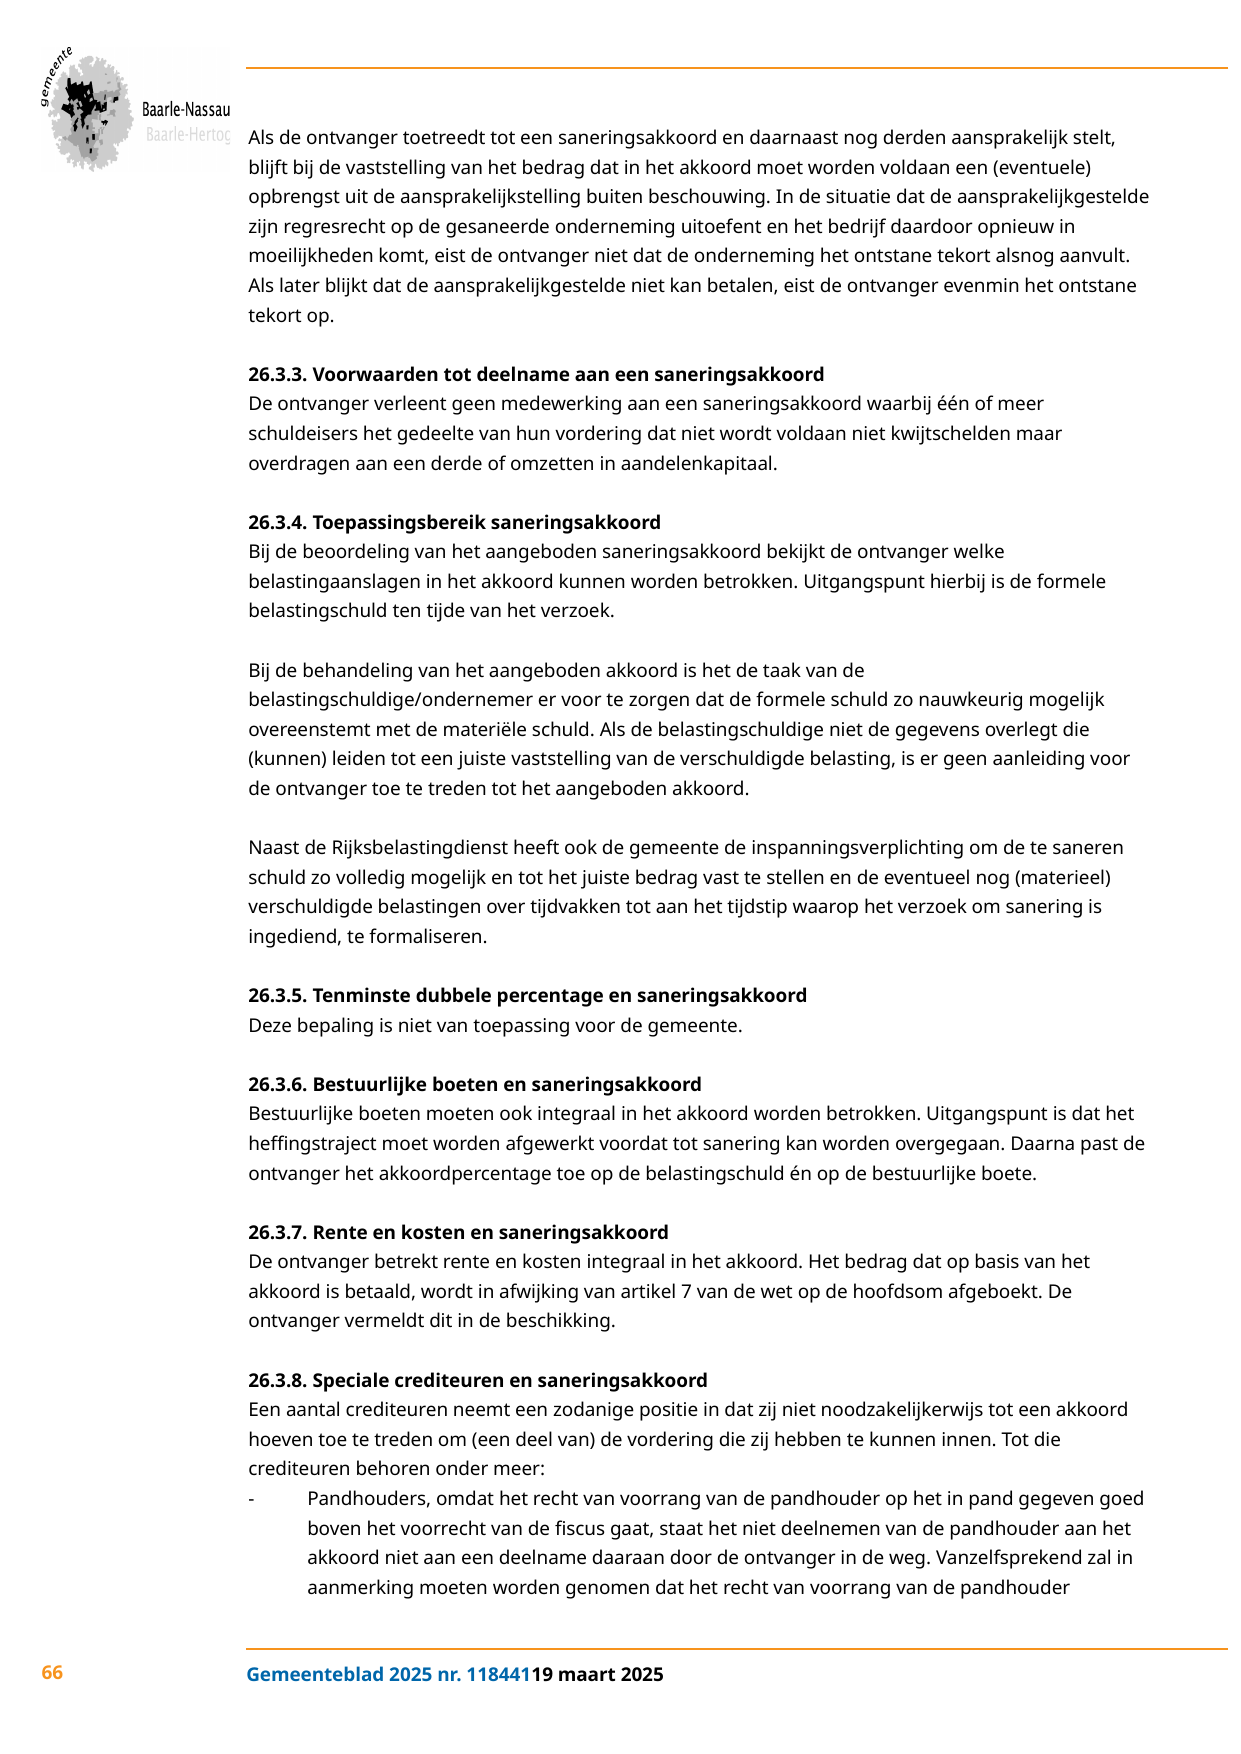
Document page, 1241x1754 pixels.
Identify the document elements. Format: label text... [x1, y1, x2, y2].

text De ontvanger betrekt rente en kosten integraal in het akkoord. Het bedrag dat op basis van het akkoord is betaald, wordt in afwijking van artikel 7 van de wet op de hoofdsom afgeboekt. De ontvanger vermeldt dit in de beschikking. [248, 1248, 1152, 1333]
text De ontvanger verleent geen medewerking aan een saneringsakkoord waarbij één of meer schuldeisers het gedeelte van hun vordering dat niet wordt voldaan niet kwijtschelden maar overdragen aan een derde of omzetten in aandelenkapitaal. [248, 391, 1152, 476]
text Naast de Rijksbelastingdienst heeft ook de gemeente de inspanningsverplichting om de te saneren schuld zo volledig mogelijk en tot het juiste bedrag vast te stellen en de eventueel nog (materieel) verschuldigde belastingen over tijdvakken tot aan het tijdstip waarop het verzoek om sanering is ingediend, te formaliseren. [248, 834, 1152, 949]
text 26.3.5. Tenminste dubbele percentage en saneringsakkoord [248, 982, 1152, 1008]
text Bestuurlijke boeten moeten ook integraal in het akkoord worden betrokken. Uitgangspunt is dat het heffingstraject moet worden afgewerkt voordat tot sanering kan worden overgegaan. Daarna past de ontvanger het akkoordpercentage toe op de belastingschuld én op de bestuurlijke boete. [248, 1101, 1152, 1186]
text Bij de beoordeling van het aangeboden saneringsakkoord bekijkt de ontvanger welke belastingaanslagen in het akkoord kunnen worden betrokken. Uitgangspunt hierbij is de formele belastingschuld ten tijde van het verzoek. [248, 538, 1152, 623]
text 26.3.6. Bestuurlijke boeten en saneringsakkoord [248, 1071, 1152, 1097]
text 26.3.7. Rente en kosten en saneringsakkoord [248, 1219, 1152, 1245]
text Bij de behandeling van het aangeboden akkoord is het de taak van de belastingschuldige/ondernemer er voor te zorgen dat de formele schuld zo nauwkeurig mogelijk overeenstemt met de materiële schuld. Als de belastingschuldige niet de gegevens overlegt die (kunnen) leiden tot een juiste vaststelling van de verschuldigde belasting, is er geen aanleiding voor de ontvanger toe te treden tot het aangeboden akkoord. [248, 657, 1152, 801]
text 26.3.8. Speciale crediteuren en saneringsakkoord [248, 1367, 1152, 1393]
text 26.3.4. Toepassingsbereik saneringsakkoord [248, 509, 1152, 535]
text Deze bepaling is niet van toepassing voor de gemeente. [248, 1012, 1152, 1038]
list Pandhouders, omdat het recht van voorrang van de pandhouder op het in pand gegeven goed boven het voorrecht van de fiscus gaat, staat het niet deelnemen van de pandhouder aan het akkoord niet aan een deelname daaraan door de ontvanger in de weg. Vanzelfsprekend zal in aanmerking moeten worden genomen dat het recht van voorrang van de pandhouder [248, 1485, 1152, 1600]
picture [41, 47, 231, 172]
text Een aantal crediteuren neemt een zodanige positie in dat zij niet noodzakelijkerwijs tot een akkoord hoeven toe te treden om (een deel van) de vordering die zij hebben te kunnen innen. Tot die crediteuren behoren onder meer: [248, 1396, 1152, 1481]
text Als de ontvanger toetreedt tot een saneringsakkoord en daarnaast nog derden aansprakelijk stelt, blijft bij de vaststelling van het bedrag dat in het akkoord moet worden voldaan een (eventuele) opbrengst uit de aansprakelijkstelling buiten beschouwing. In de situatie dat de aansprakelijkgestelde zijn regresrecht op de gesaneerde onderneming uitoefent en het bedrijf daardoor opnieuw in moeilijkheden komt, eist de ontvanger niet dat de onderneming het ontstane tekort alsnog aanvult. Als later blijkt dat de aansprakelijkgestelde niet kan betalen, eist de ontvanger evenmin het ontstane tekort op. [248, 124, 1152, 328]
text 26.3.3. Voorwaarden tot deelname aan een saneringsakkoord [248, 361, 1152, 387]
